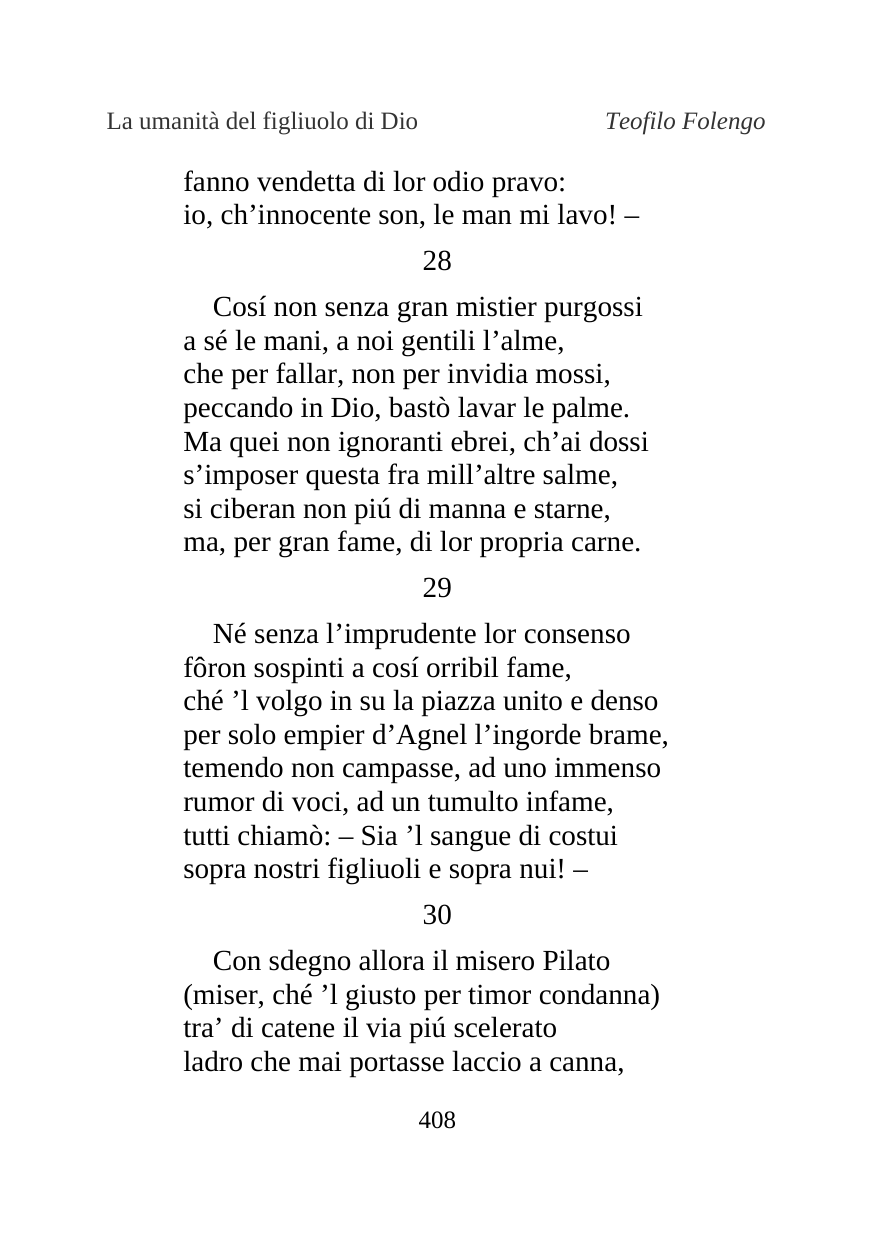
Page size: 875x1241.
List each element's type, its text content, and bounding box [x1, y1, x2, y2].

text Cosí non senza gran mistier purgossi a sé le mani, a noi gentili l’alme, che per fallar, non per invidia mossi, peccando in Dio, bastò lavar le palme. Ma quei non ignoranti ebrei, ch’ai dossi s’imposer questa fra mill’altre salme, si ciberan non piú di manna e starne, ma, per gran fame, di lor propria carne. [183, 289, 768, 558]
text fanno vendetta di lor odio pravo: io, ch’innocente son, le man mi lavo! – [183, 164, 768, 231]
text Né senza l’imprudente lor consenso fôron sospinti a cosí orribil fame, ché ’l volgo in su la piazza unito e denso per solo empier d’Agnel l’ingorde brame, temendo non campasse, ad uno immenso rumor di voci, ad un tumulto infame, tutti chiamò: – Sia ’l sangue di costui sopra nostri figliuoli e sopra nui! – [183, 616, 768, 885]
text 28 [106, 243, 768, 277]
text 30 [106, 897, 768, 931]
text Con sdegno allora il misero Pilato (miser, ché ’l giusto per timor condanna) tra’ di catene il via piú scelerato ladro che mai portasse laccio a canna, [183, 943, 768, 1077]
text 29 [106, 570, 768, 604]
